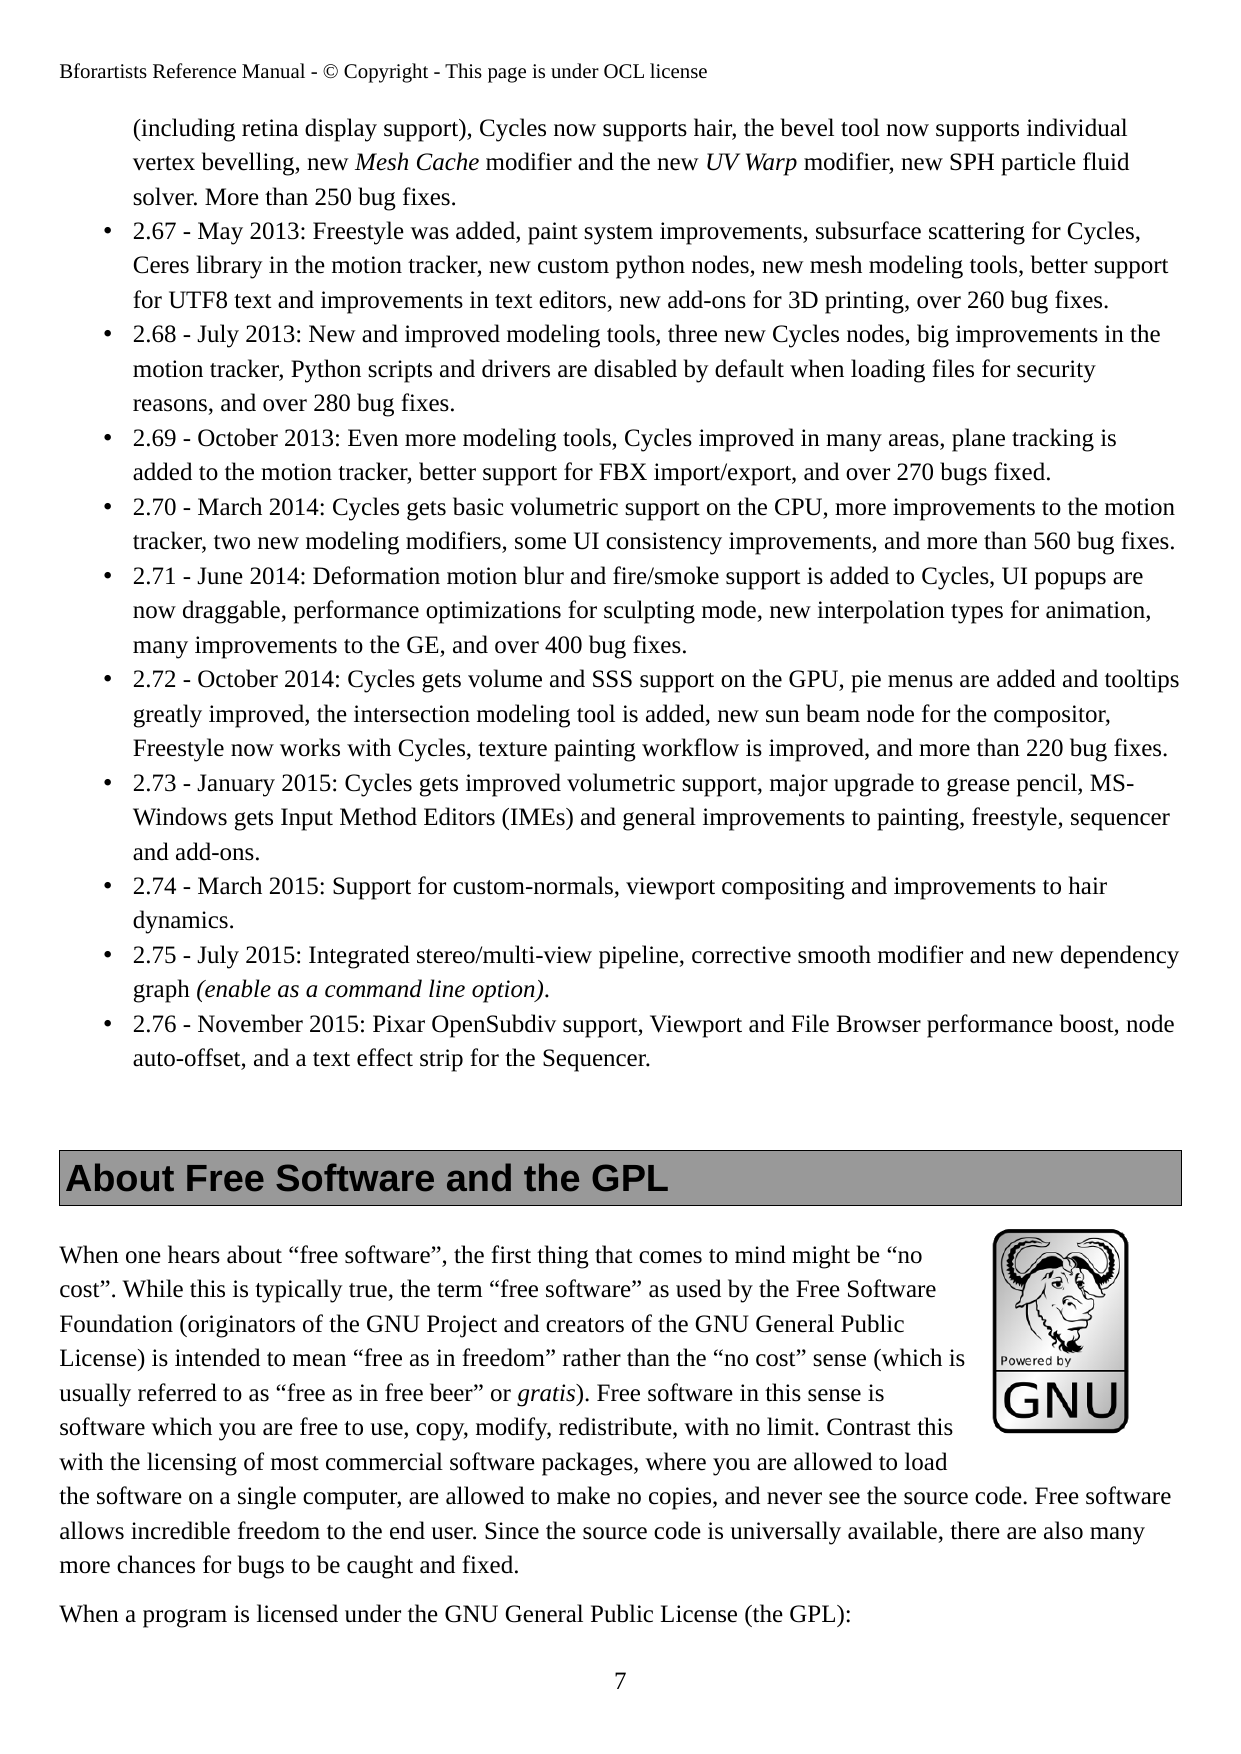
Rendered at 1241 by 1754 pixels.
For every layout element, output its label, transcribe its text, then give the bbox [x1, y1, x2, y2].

list 2.71 - June 2014: Deformation motion blur and fire/smoke support is added to Cycles, UI popups are now draggable, performance optimizations for sculpting mode, new interpolation types for animation, many improvements to the GE, and over 400 bug fixes. [103, 561, 1181, 658]
picture [984, 1222, 1135, 1439]
list 2.73 - January 2015: Cycles gets improved volumetric support, major upgrade to grease pencil, MS-Windows gets Input Method Editors (IMEs) and general improvements to painting, freestyle, sequencer and add-ons. [103, 768, 1181, 865]
text When one hears about “free software”, the first thing that comes to mind might be “no cost”. While this is typically true, the term “free software” as used by the Free Software Foundation (originators of the GNU Project and creators of the GNU General Public License) is intended to mean “free as in freedom” rather than the “no cost” sense (which is usually referred to as “free as in free beer” or gratis). Free software in this sense is software which you are free to use, copy, modify, redistribute, with no limit. Contrast this with the licensing of most commercial software packages, where you are allowed to load the software on a single computer, are allowed to make no copies, and never see the source code. Free software allows incredible freedom to the end user. Since the source code is universally available, there are also many more chances for bugs to be caught and fixed. [59, 1240, 1181, 1579]
list 2.67 - May 2013: Freestyle was added, paint system improvements, subsurface scattering for Cycles, Ceres library in the motion tracker, new custom python nodes, new mesh modeling tools, better support for UTF8 text and improvements in text editors, new add-ons for 3D printing, over 260 bug fixes. [103, 216, 1181, 314]
list (including retina display support), Cycles now supports hair, the bevel tool now supports individual vertex bevelling, new Mesh Cache modifier and the new UV Warp modifier, new SPH particle fluid solver. More than 250 bug fixes. [103, 113, 1181, 210]
list 2.69 - October 2013: Even more modeling tools, Cycles improved in many areas, plane tracking is added to the motion tracker, better support for FBX import/export, and over 270 bugs fixed. [103, 423, 1181, 486]
list 2.68 - July 2013: New and improved modeling tools, three new Cycles nodes, big improvements in the motion tracker, Python scripts and drivers are disabled by default when loading files for security reasons, and over 280 bug fixes. [103, 319, 1181, 417]
list 2.74 - March 2015: Support for custom-normals, viewport compositing and improvements to hair dynamics. [103, 871, 1181, 934]
list 2.76 - November 2015: Pixar OpenSubdiv support, Viewport and File Browser performance boost, node auto-offset, and a text effect strip for the Sequencer. [103, 1009, 1181, 1072]
text When a program is licensed under the GNU General Public License (the GPL): [59, 1599, 1181, 1628]
table_header About Free Software and the GPL [60, 1151, 1181, 1205]
list 2.72 - October 2014: Cycles gets volume and SSS support on the GPU, pie menus are added and tooltips greatly improved, the intersection modeling tool is added, new sun beam node for the compositor, Freestyle now works with Cycles, texture painting workflow is improved, and more than 220 bug fixes. [103, 664, 1181, 762]
list 2.70 - March 2014: Cycles gets basic volumetric support on the CPU, more improvements to the motion tracker, two new modeling modifiers, some UI consistency improvements, and more than 560 bug fixes. [103, 492, 1181, 555]
list 2.75 - July 2015: Integrated stereo/multi-view pipeline, corrective smooth modifier and new dependency graph (enable as a command line option). [103, 940, 1181, 1003]
